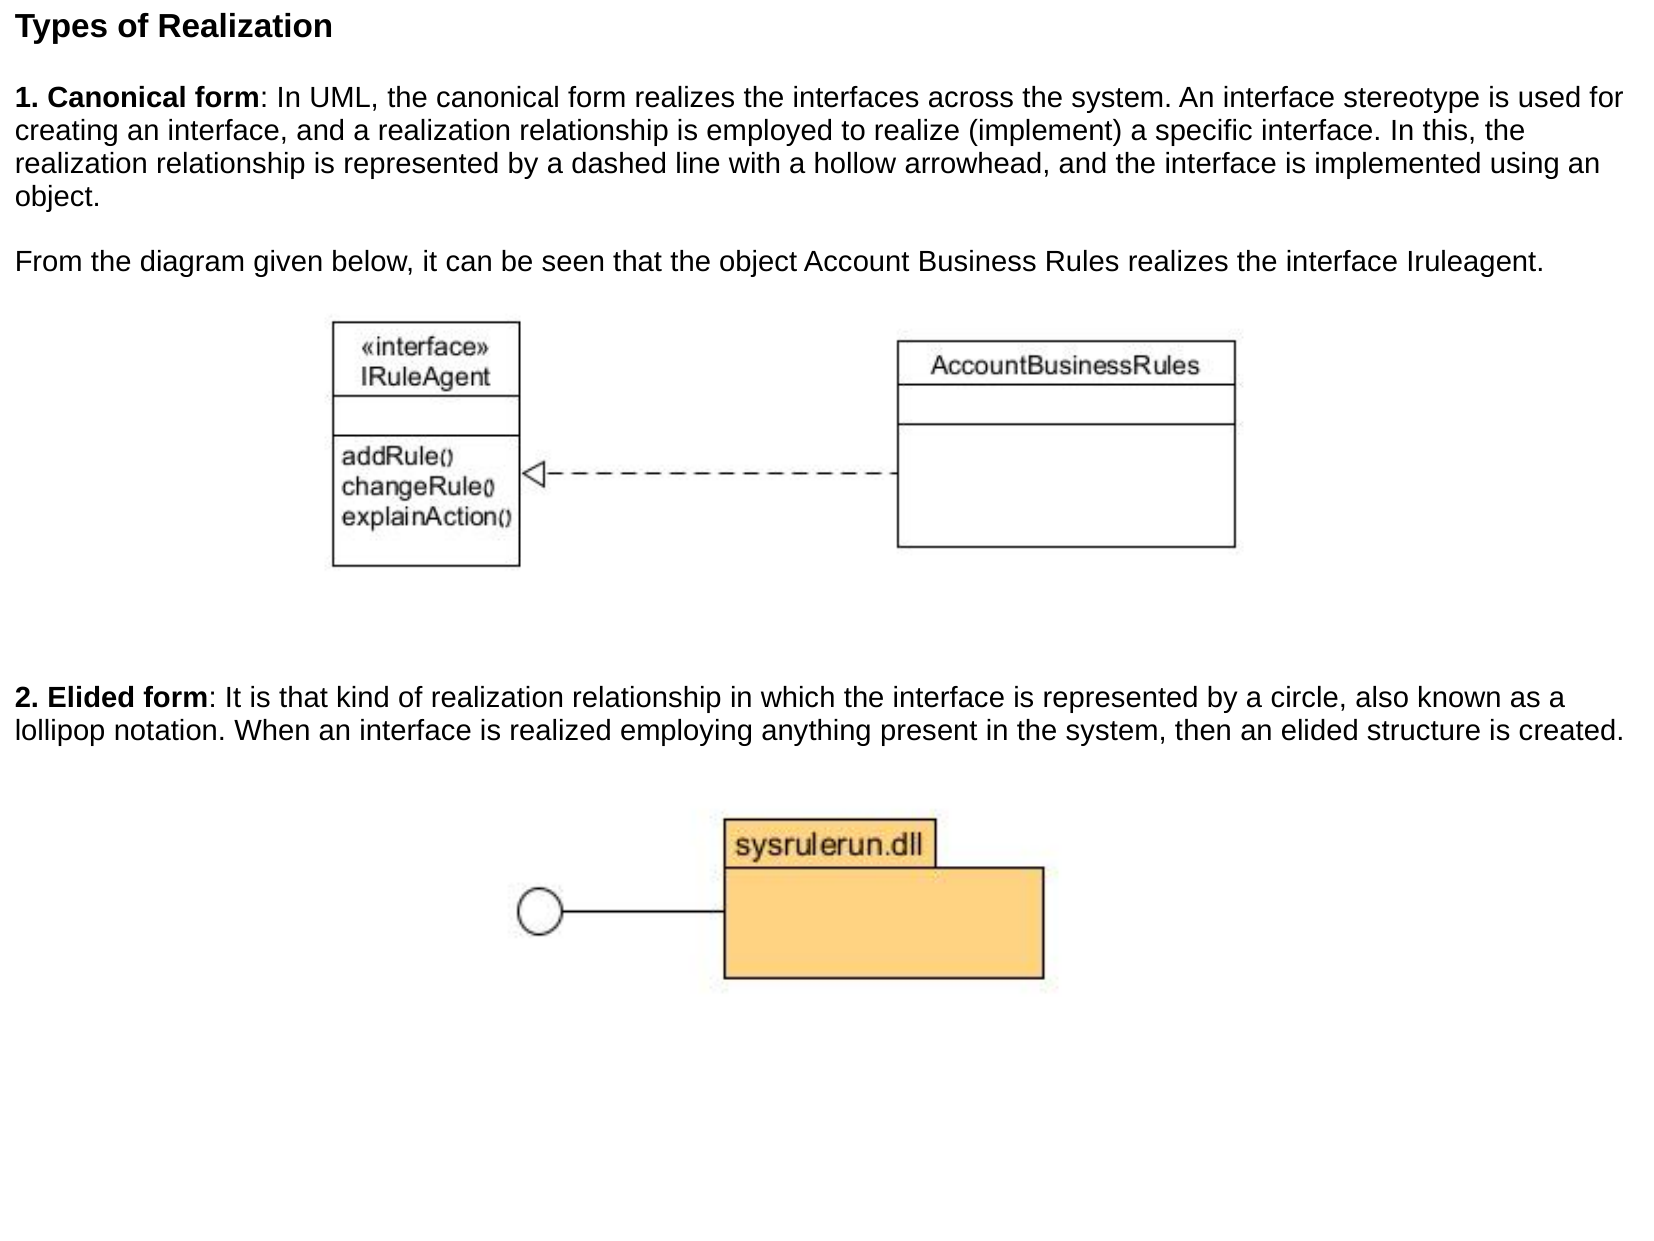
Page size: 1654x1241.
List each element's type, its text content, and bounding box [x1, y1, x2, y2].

picture [472, 773, 1091, 1072]
picture [295, 284, 1274, 605]
text_box 2. Elided form: It is that kind of realization relationship in which the interface is represented by a circle, also known as a lollipop notation. When an interface is realized employing anything present in the system, then an elided structure is created. [0, 673, 1654, 754]
text_box Types of Realization 1. Canonical form: In UML, the canonical form realizes the interfaces across the system. An interface stereotype is used for creating an interface, and a realization relationship is employed to realize (implement) a specific interface. In this, the realization relationship is represented by a dashed line with a hollow arrowhead, and the interface is implemented using an object. From the diagram given below, it can be seen that the object Account Business Rules realizes the interface Iruleagent. [0, 0, 1654, 286]
